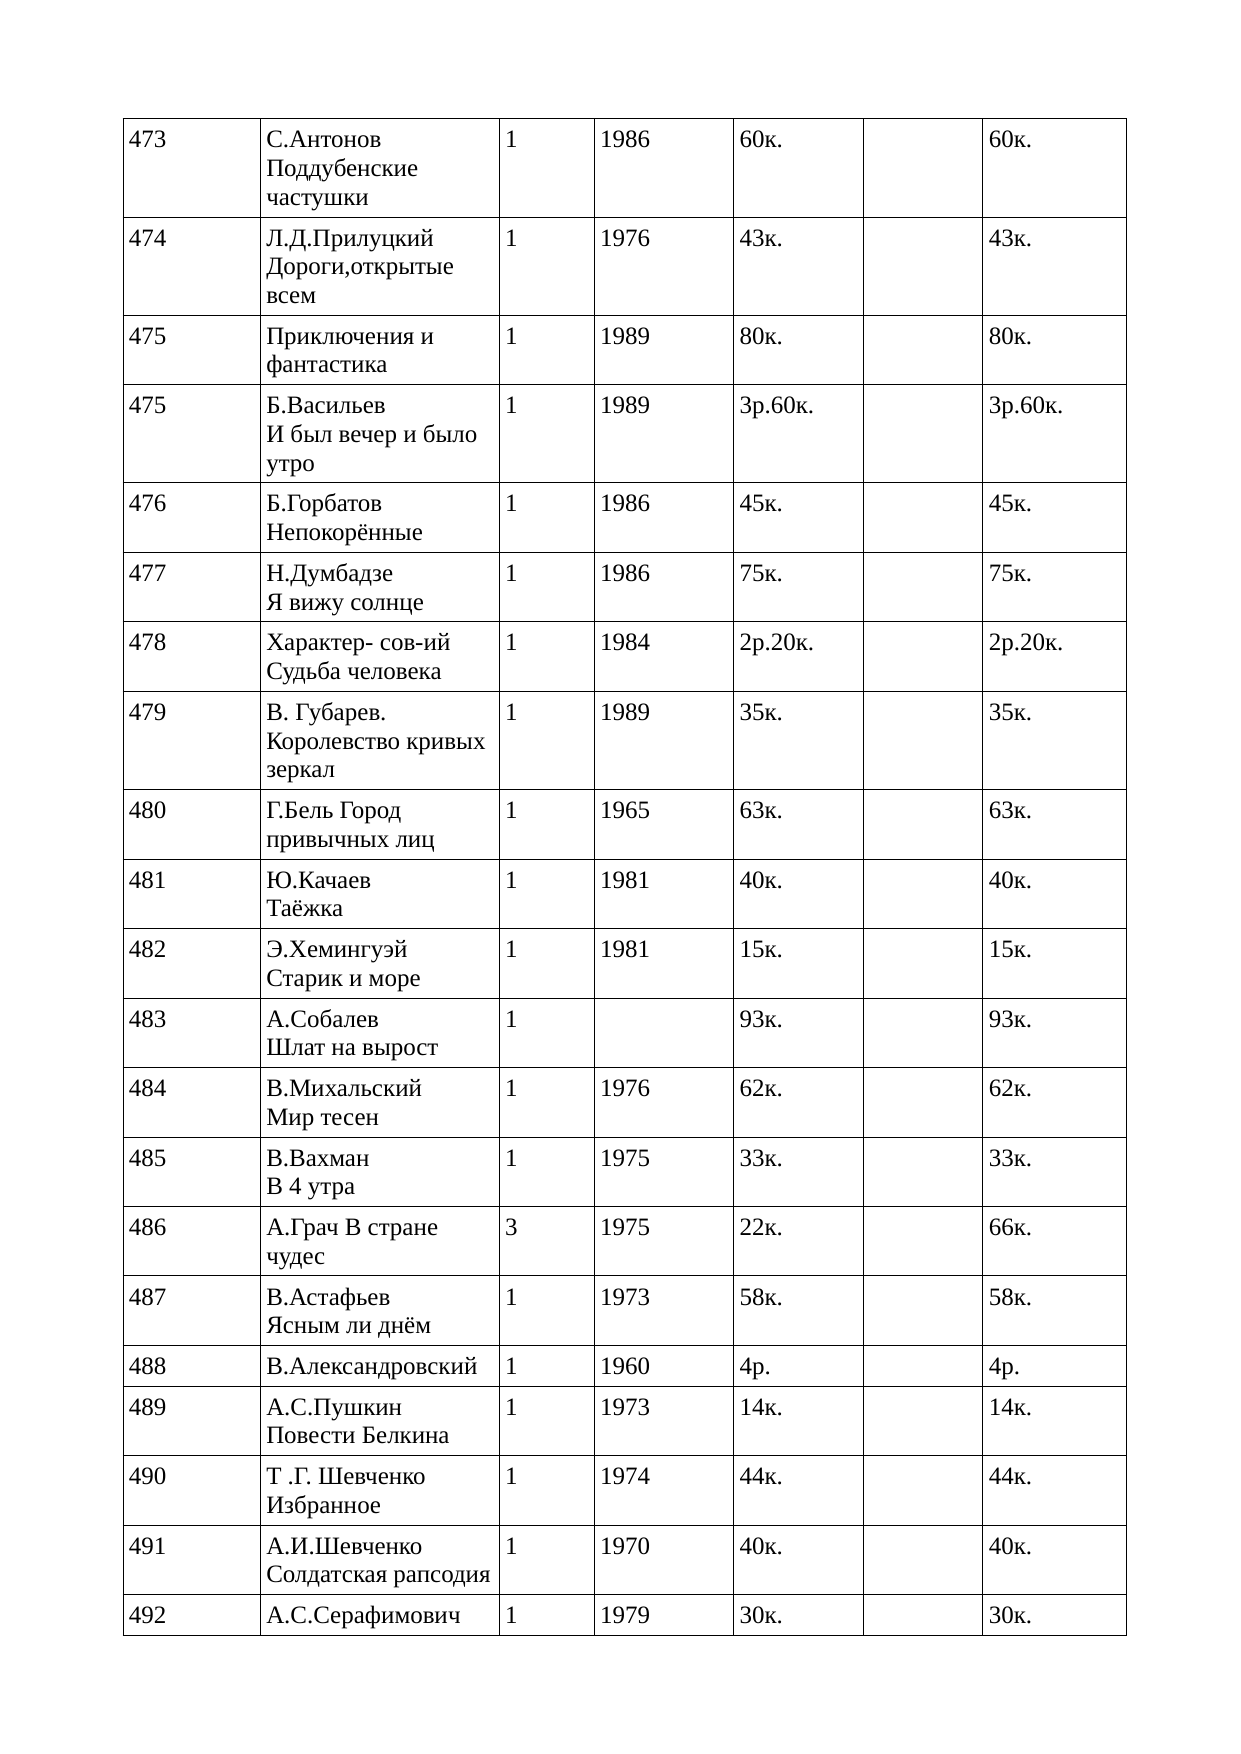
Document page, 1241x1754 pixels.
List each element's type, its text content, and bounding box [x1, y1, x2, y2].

table_cell [864, 483, 982, 552]
table_cell А.С.Пушкин Повести Белкина [261, 1387, 499, 1455]
table_cell 1981 [595, 929, 733, 997]
table_cell [864, 1456, 982, 1524]
table_cell 58к. [983, 1276, 1126, 1345]
table_cell 1 [500, 860, 594, 928]
table_cell А.И.Шевченко Солдатская рапсодия [261, 1526, 499, 1594]
table_cell [864, 119, 982, 216]
table_cell 482 [124, 929, 260, 997]
table_cell 1965 [595, 790, 733, 858]
table_cell 1989 [595, 316, 733, 384]
table_cell 1986 [595, 553, 733, 621]
table_cell 43к. [734, 218, 863, 314]
table_cell 1 [500, 1526, 594, 1594]
table_cell 3р.60к. [734, 385, 863, 482]
table_cell Ю.Качаев Таёжка [261, 860, 499, 928]
table_cell [864, 1346, 982, 1386]
table_cell 481 [124, 860, 260, 928]
table_cell [864, 1068, 982, 1136]
table_cell 1976 [595, 1068, 733, 1136]
table_cell [864, 385, 982, 482]
table_cell 15к. [983, 929, 1126, 997]
table_cell 478 [124, 622, 260, 691]
table_cell Б.Васильев И был вечер и было утро [261, 385, 499, 482]
table_cell 2р.20к. [983, 622, 1126, 691]
table_cell 4р. [734, 1346, 863, 1386]
table_cell Приключения и фантастика [261, 316, 499, 384]
table_cell 1 [500, 553, 594, 621]
table_cell 1 [500, 1138, 594, 1206]
table_cell 488 [124, 1346, 260, 1386]
table_cell 487 [124, 1276, 260, 1345]
table_cell 35к. [734, 692, 863, 789]
table_cell 15к. [734, 929, 863, 997]
table_cell 60к. [983, 119, 1126, 216]
table_cell 44к. [983, 1456, 1126, 1524]
table_cell [864, 1526, 982, 1594]
table_cell 1 [500, 692, 594, 789]
table_cell [864, 1207, 982, 1275]
table_cell 22к. [734, 1207, 863, 1275]
table_cell Л.Д.Прилуцкий Дороги,открытые всем [261, 218, 499, 314]
table_cell 490 [124, 1456, 260, 1524]
table_cell 475 [124, 316, 260, 384]
table_cell 66к. [983, 1207, 1126, 1275]
table_cell В.Вахман В 4 утра [261, 1138, 499, 1206]
table_cell 1973 [595, 1276, 733, 1345]
table_cell 1 [500, 483, 594, 552]
table_cell [864, 999, 982, 1067]
table_cell 479 [124, 692, 260, 789]
table_cell 1 [500, 385, 594, 482]
table_cell Характер- сов-ий Судьба человека [261, 622, 499, 691]
table_cell Г.Бель Город привычных лиц [261, 790, 499, 858]
table_cell В.Александровский [261, 1346, 499, 1386]
table_cell 40к. [734, 1526, 863, 1594]
table_cell 63к. [983, 790, 1126, 858]
table_cell [864, 692, 982, 789]
table_cell 475 [124, 385, 260, 482]
table_cell 33к. [734, 1138, 863, 1206]
table_cell 30к. [983, 1595, 1126, 1635]
table_cell 45к. [734, 483, 863, 552]
table_cell 63к. [734, 790, 863, 858]
table_cell [864, 553, 982, 621]
table_cell 1 [500, 790, 594, 858]
table_cell 1986 [595, 119, 733, 216]
table_cell 1 [500, 119, 594, 216]
table_cell 1976 [595, 218, 733, 314]
table_cell А.С.Серафимович [261, 1595, 499, 1635]
table_cell Т .Г. Шевченко Избранное [261, 1456, 499, 1524]
table_cell 1973 [595, 1387, 733, 1455]
table_cell [864, 860, 982, 928]
table_cell 40к. [734, 860, 863, 928]
table_cell 80к. [734, 316, 863, 384]
table_cell 1 [500, 929, 594, 997]
table_cell 1 [500, 1276, 594, 1345]
table_cell 4р. [983, 1346, 1126, 1386]
table_cell 30к. [734, 1595, 863, 1635]
table_cell А.Собалев Шлат на вырост [261, 999, 499, 1067]
table_cell [864, 1387, 982, 1455]
table_cell 473 [124, 119, 260, 216]
table_cell [864, 316, 982, 384]
table_cell [864, 218, 982, 314]
table_cell 1 [500, 1456, 594, 1524]
table_cell [864, 790, 982, 858]
table_cell 62к. [734, 1068, 863, 1136]
table_cell 40к. [983, 1526, 1126, 1594]
table_cell [864, 1276, 982, 1345]
table_cell 43к. [983, 218, 1126, 314]
table_cell 14к. [983, 1387, 1126, 1455]
table_cell 484 [124, 1068, 260, 1136]
table_cell 75к. [734, 553, 863, 621]
table_cell В. Губарев. Королевство кривых зеркал [261, 692, 499, 789]
table_cell 485 [124, 1138, 260, 1206]
table_cell 1979 [595, 1595, 733, 1635]
table_cell 1 [500, 1068, 594, 1136]
table_cell В.Михальский Мир тесен [261, 1068, 499, 1136]
table_cell 33к. [983, 1138, 1126, 1206]
table_cell 1989 [595, 692, 733, 789]
table_cell 2р.20к. [734, 622, 863, 691]
table_cell 35к. [983, 692, 1126, 789]
table_cell 486 [124, 1207, 260, 1275]
table_cell 1960 [595, 1346, 733, 1386]
table_cell 491 [124, 1526, 260, 1594]
table_cell 1986 [595, 483, 733, 552]
table_cell 476 [124, 483, 260, 552]
table_cell 3 [500, 1207, 594, 1275]
table_cell 58к. [734, 1276, 863, 1345]
table_cell 1 [500, 218, 594, 314]
table_cell В.Астафьев Ясным ли днём [261, 1276, 499, 1345]
table_cell 93к. [983, 999, 1126, 1067]
table_cell 1989 [595, 385, 733, 482]
table_cell 62к. [983, 1068, 1126, 1136]
table_cell 1984 [595, 622, 733, 691]
table_cell 483 [124, 999, 260, 1067]
table_cell А.Грач В стране чудес [261, 1207, 499, 1275]
table_cell [864, 1138, 982, 1206]
table_cell 489 [124, 1387, 260, 1455]
table_cell 1981 [595, 860, 733, 928]
table_cell Б.Горбатов Непокорённые [261, 483, 499, 552]
table_cell 1 [500, 316, 594, 384]
table_cell 1 [500, 1595, 594, 1635]
table_cell 60к. [734, 119, 863, 216]
table_cell Э.Хемингуэй Старик и море [261, 929, 499, 997]
table_cell 93к. [734, 999, 863, 1067]
table_cell 477 [124, 553, 260, 621]
table_cell 474 [124, 218, 260, 314]
table_cell 1970 [595, 1526, 733, 1594]
table_cell [864, 1595, 982, 1635]
table_cell 1974 [595, 1456, 733, 1524]
table_cell 1975 [595, 1207, 733, 1275]
table_cell 45к. [983, 483, 1126, 552]
table_cell 1 [500, 1387, 594, 1455]
table_cell [864, 622, 982, 691]
table_cell 480 [124, 790, 260, 858]
table_cell 40к. [983, 860, 1126, 928]
table_cell 1 [500, 999, 594, 1067]
table_cell 44к. [734, 1456, 863, 1524]
table_cell 14к. [734, 1387, 863, 1455]
table_cell 75к. [983, 553, 1126, 621]
table_cell 3р.60к. [983, 385, 1126, 482]
table_cell 492 [124, 1595, 260, 1635]
table_cell 1 [500, 1346, 594, 1386]
table_cell [595, 999, 733, 1067]
table_cell 1 [500, 622, 594, 691]
table_cell 80к. [983, 316, 1126, 384]
table_cell С.Антонов Поддубенские частушки [261, 119, 499, 216]
table_cell [864, 929, 982, 997]
table_cell Н.Думбадзе Я вижу солнце [261, 553, 499, 621]
table_cell 1975 [595, 1138, 733, 1206]
